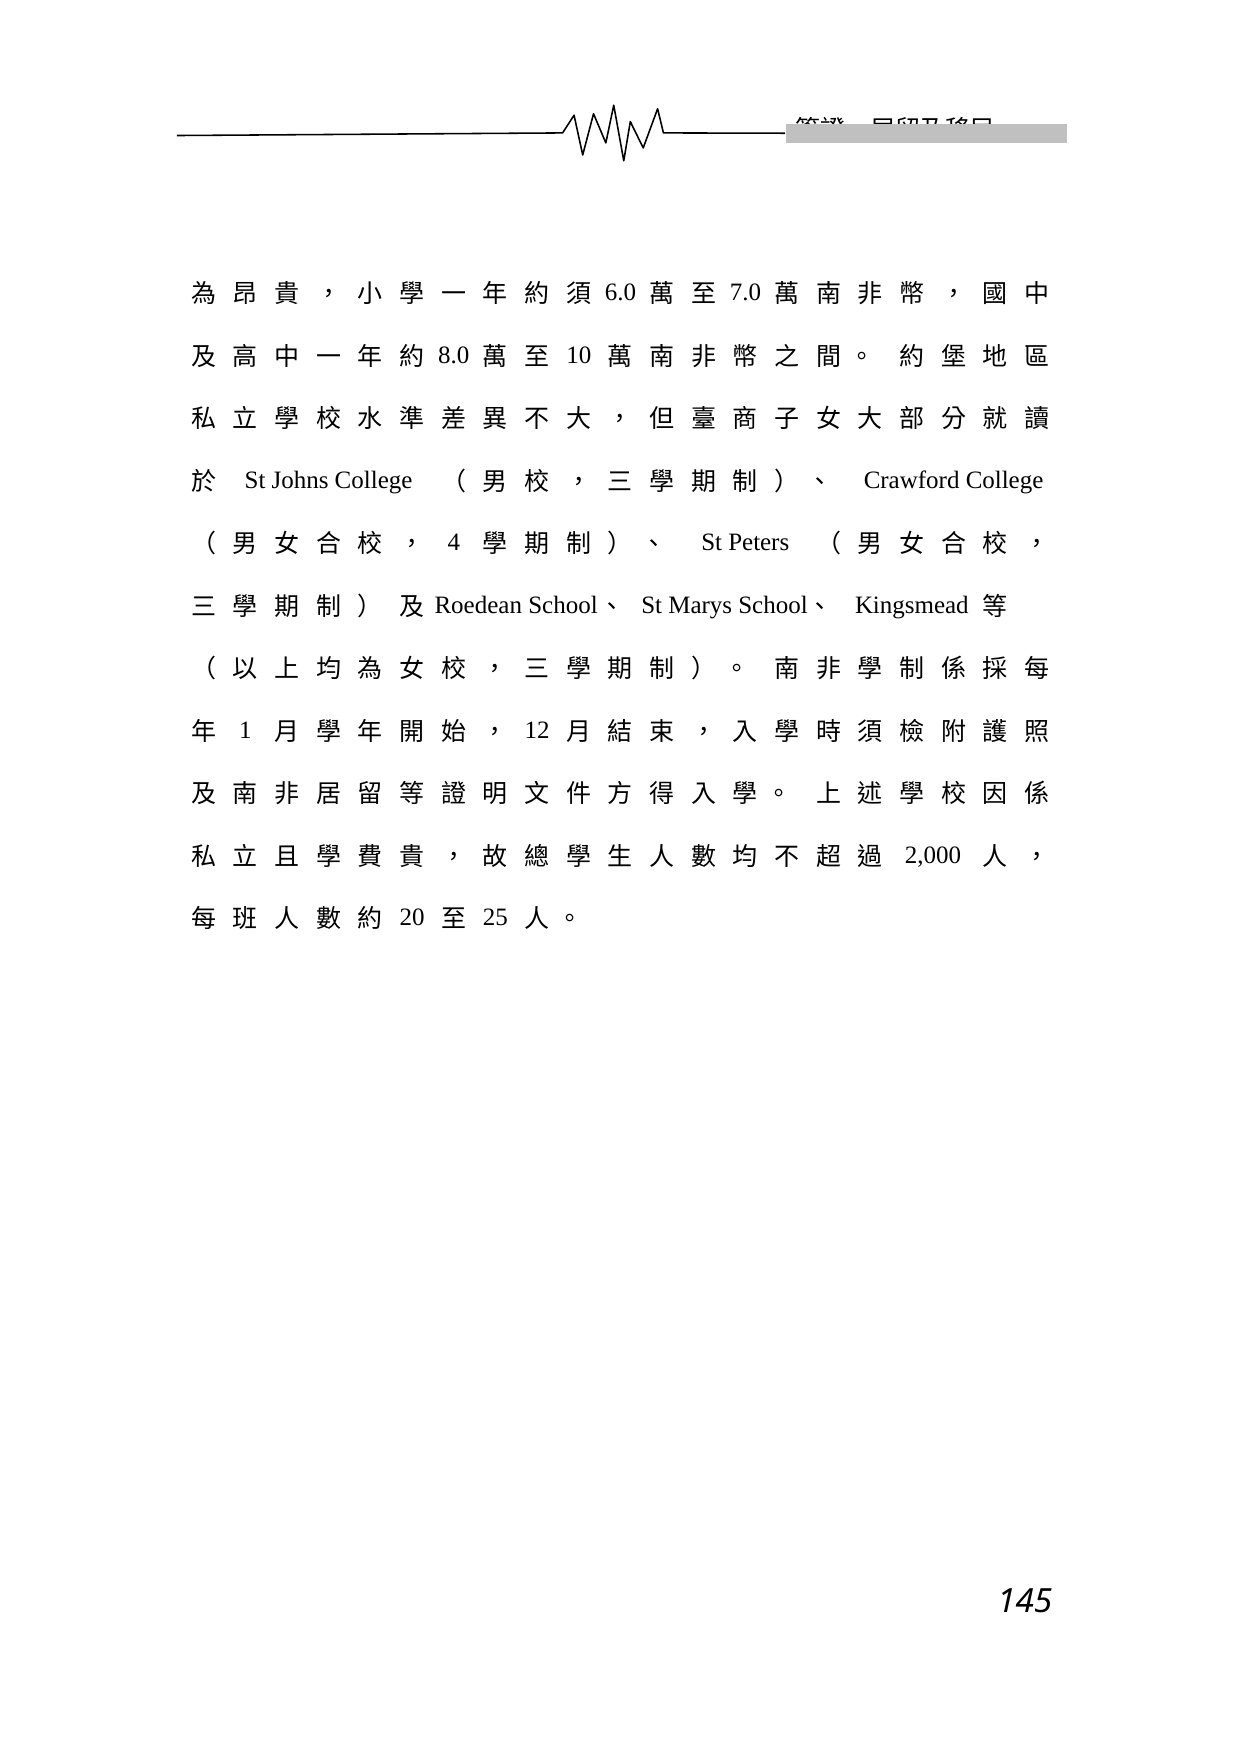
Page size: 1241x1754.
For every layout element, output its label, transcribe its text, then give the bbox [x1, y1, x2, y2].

text 為昂貴，小學一年約須6.0萬至7.0萬南非幣，國中及高中一年約8.0萬至10萬南非幣之間。約堡地區私立學校水準差異不大，但臺商子女大部分就讀於St Johns College（男校，三學期制）、Crawford College（男女合校，4學期制）、St Peters（男女合校，三學期制）及Roedean School、St Marys School、Kingsmead等（以上均為女校，三學期制）。南非學制係採每年1月學年開始，12月結束，入學時須檢附護照及南非居留等證明文件方得入學。上述學校因係私立且學費貴，故總學生人數均不超過2,000人，每班人數約20至25人。 [183, 250, 1058, 938]
